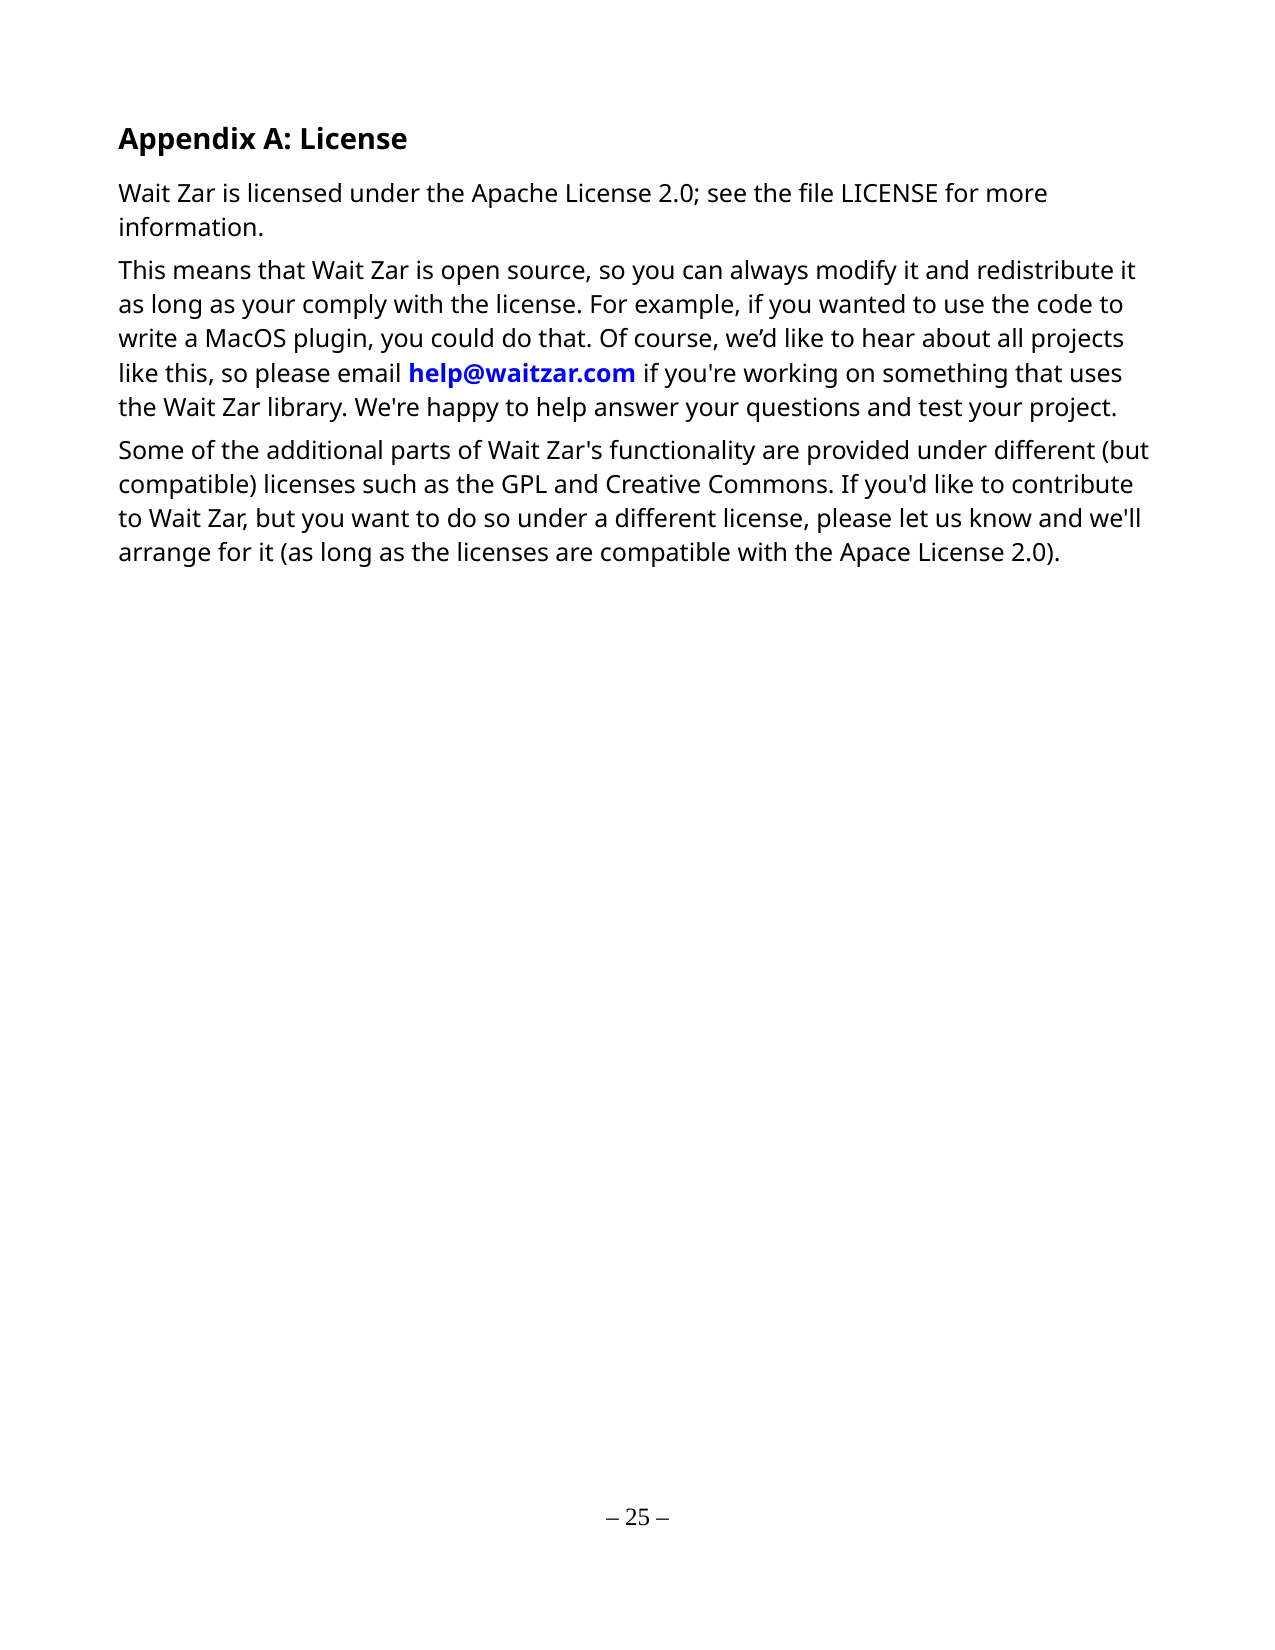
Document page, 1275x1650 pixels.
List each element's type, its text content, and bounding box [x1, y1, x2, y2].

subtitle Appendix A: License [118, 118, 1157, 158]
text Wait Zar is licensed under the Apache License 2.0; see the file LICENSE for more information. [118, 176, 1157, 244]
text Some of the additional parts of Wait Zar's functionality are provided under different (but compatible) licenses such as the GPL and Creative Commons. If you'd like to contribute to Wait Zar, but you want to do so under a different license, please let us know and we'll arrange for it (as long as the licenses are compatible with the Apace License 2.0). [118, 432, 1157, 569]
text This means that Wait Zar is open source, so you can always modify it and redistribute it as long as your comply with the license. For example, if you wanted to use the code to write a MacOS plugin, you could do that. Of course, we’d like to hear about all projects like this, so please email help@waitzar.com if you're working on something that uses the Wait Zar library. We're happy to help answer your questions and test your project. [118, 253, 1157, 423]
